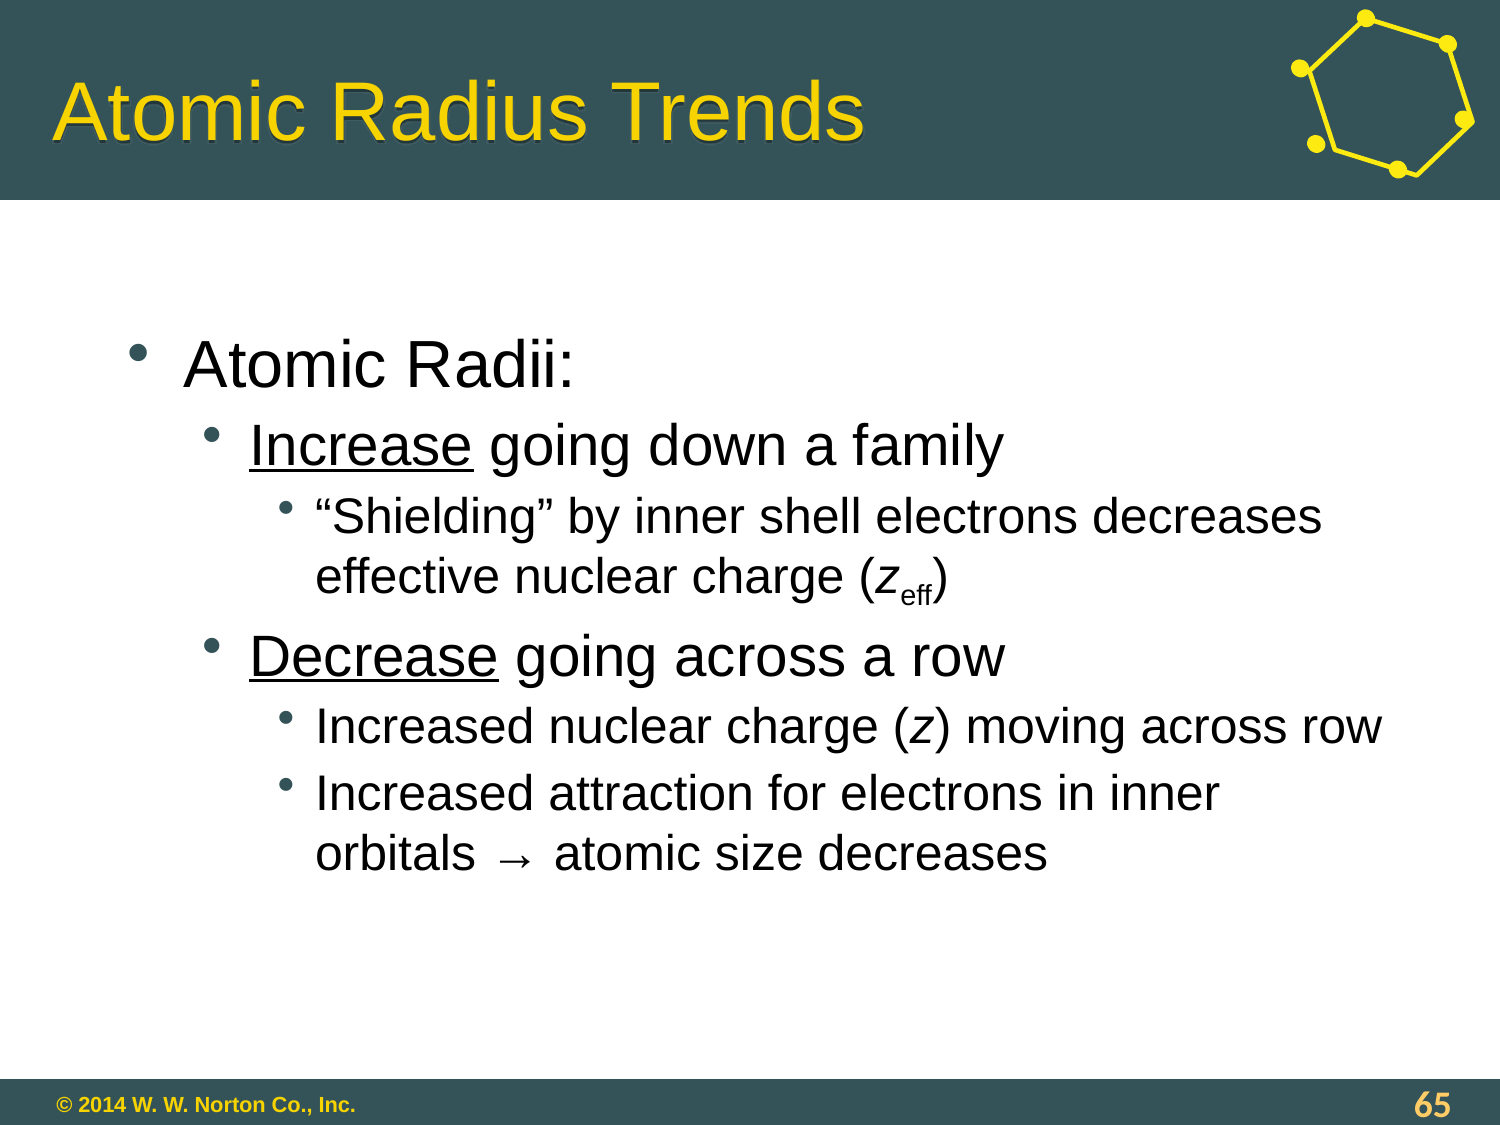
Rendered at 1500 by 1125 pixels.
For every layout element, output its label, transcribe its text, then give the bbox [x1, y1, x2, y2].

title Atomic Radius Trends [37, 19, 1118, 195]
slide_number [1398, 1076, 1468, 1125]
list Atomic Radii: Increase going down a family “Shielding” by inner shell electrons decreases effective nuclear charge (zeff) Decrease going across a row Increased nuclear charge (z) moving across row Increased attraction for electrons in inner orbitals → atomic size decreases [112, 313, 1400, 926]
